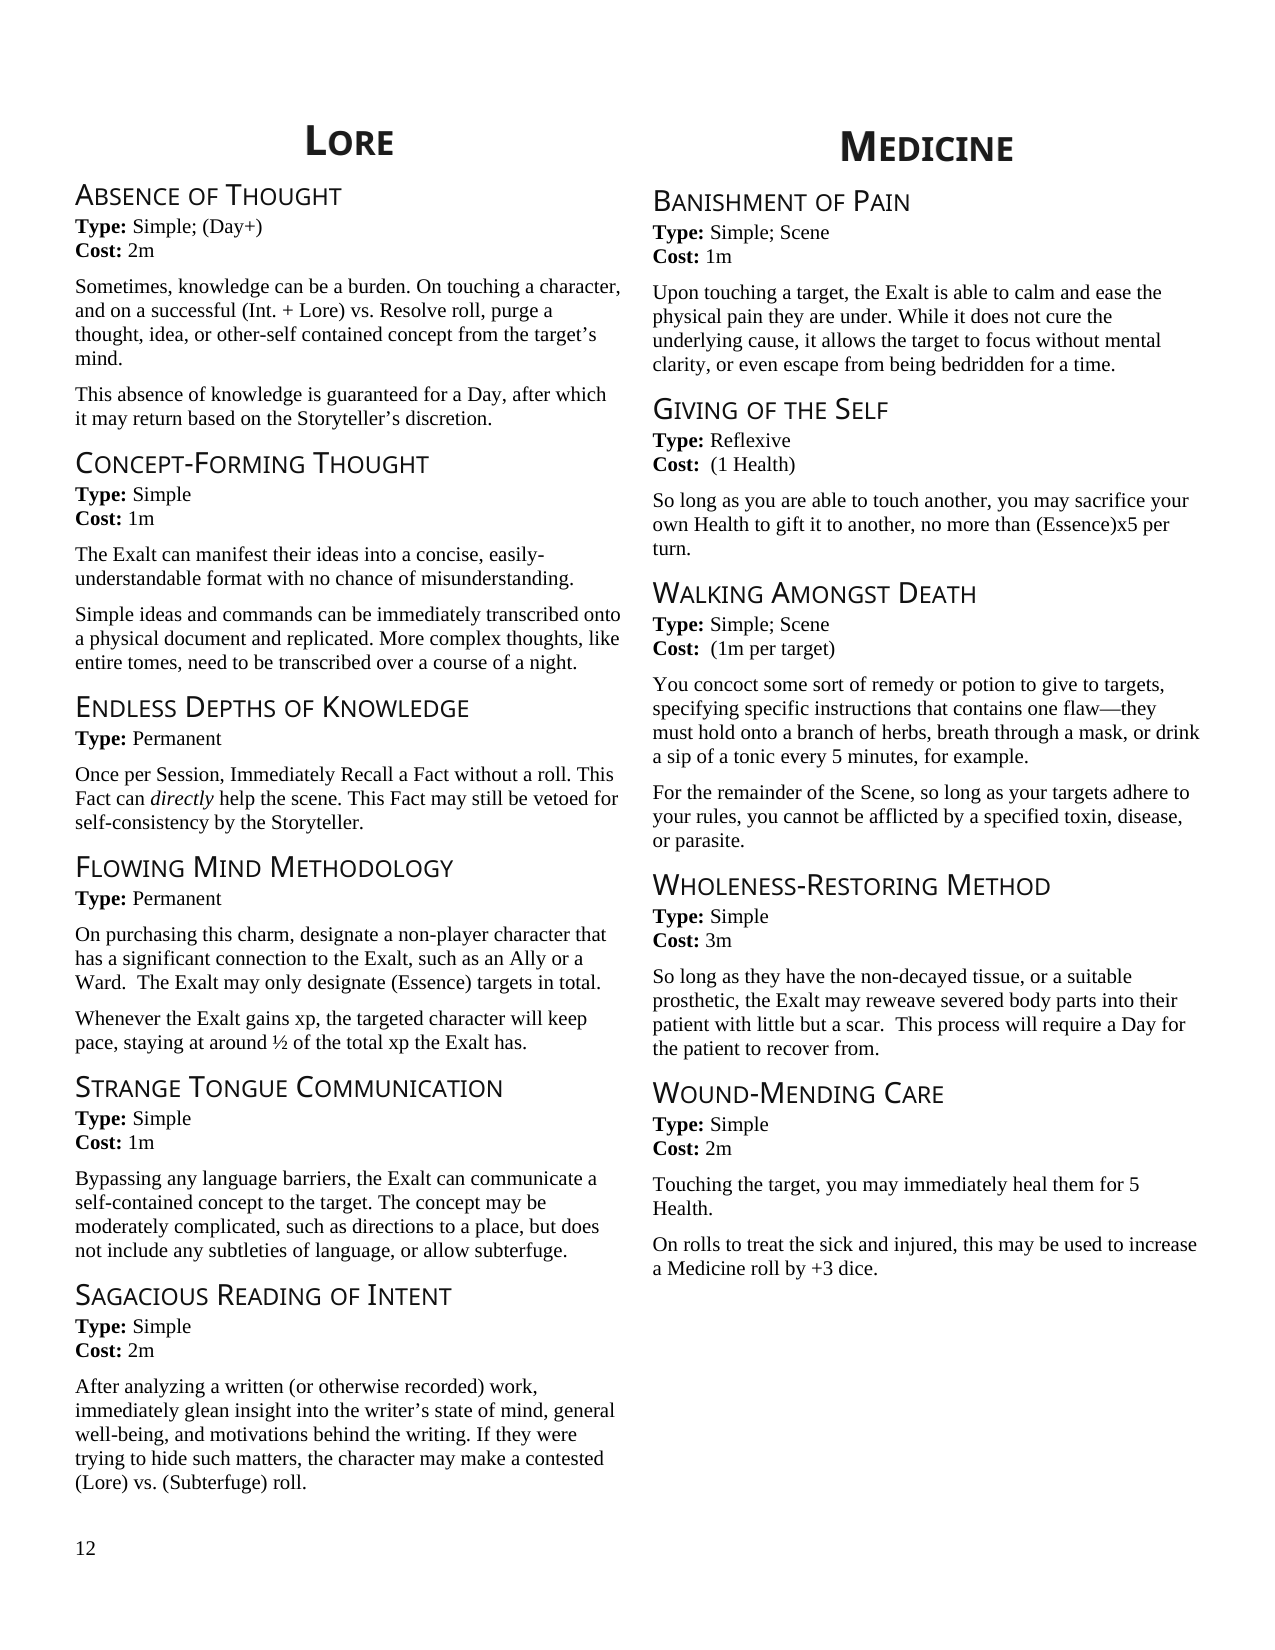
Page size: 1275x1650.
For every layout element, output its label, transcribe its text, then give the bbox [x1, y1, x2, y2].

subtitle Flowing Mind Methodology [75, 846, 622, 886]
subtitle Wholeness-Restoring Method [652, 864, 1200, 904]
subtitle Medicine [652, 117, 1200, 174]
text Bypassing any language barriers, the Exalt can communicate a self-contained concept to the target. The concept may be moderately complicated, such as directions to a place, but does not include any subtleties of language, or allow subterfuge. [75, 1166, 622, 1262]
text Type: Simple Cost: 1m [75, 1106, 622, 1154]
subtitle Banishment of Pain [652, 180, 1200, 219]
text After analyzing a written (or otherwise recorded) work, immediately glean insight into the writer’s state of mind, general well-being, and motivations behind the writing. If they were trying to hide such matters, the character may make a contested (Lore) vs. (Subterfuge) roll. [75, 1374, 622, 1494]
text Type: Simple Cost: 2m [75, 1314, 622, 1362]
text Type: Reflexive Cost: (1 Health) [652, 428, 1200, 476]
text Type: Simple Cost: 3m [652, 904, 1200, 952]
text This absence of knowledge is guaranteed for a Day, after which it may return based on the Storyteller’s discretion. [75, 382, 622, 430]
text On purchasing this charm, designate a non-player character that has a significant connection to the Exalt, such as an Ally or a Ward. The Exalt may only designate (Essence) targets in total. [75, 922, 622, 994]
text Type: Permanent [75, 886, 622, 910]
subtitle Walking Amongst Death [652, 572, 1200, 612]
subtitle Strange Tongue Communication [75, 1066, 622, 1106]
text Type: Simple; Scene Cost: 1m [652, 219, 1200, 268]
text For the remainder of the Scene, so long as your targets adhere to your rules, you cannot be afflicted by a specified toxin, disease, or parasite. [652, 780, 1200, 852]
subtitle Sagacious Reading of Intent [75, 1274, 622, 1314]
subtitle Endless Depths of Knowledge [75, 686, 622, 726]
subtitle Giving of the Self [652, 388, 1200, 428]
text You concoct some sort of remedy or potion to give to targets, specifying specific instructions that contains one flaw—they must hold onto a branch of herbs, breath through a mask, or drink a sip of a tonic every 5 minutes, for example. [652, 672, 1200, 768]
text Type: Simple Cost: 1m [75, 482, 622, 530]
text Type: Simple Cost: 2m [652, 1112, 1200, 1160]
subtitle Lore [75, 111, 622, 168]
text So long as they have the non-decayed tissue, or a suitable prosthetic, the Exalt may reweave severed body parts into their patient with little but a scar. This process will require a Day for the patient to recover from. [652, 964, 1200, 1060]
text Once per Session, Immediately Recall a Fact without a roll. This Fact can directly help the scene. This Fact may still be vetoed for self-consistency by the Storyteller. [75, 762, 622, 834]
subtitle Concept-Forming Thought [75, 442, 622, 482]
text On rolls to treat the sick and injured, this may be used to increase a Medicine roll by +3 dice. [652, 1232, 1200, 1280]
text Whenever the Exalt gains xp, the targeted character will keep pace, staying at around ½ of the total xp the Exalt has. [75, 1006, 622, 1054]
text So long as you are able to touch another, you may sacrifice your own Health to gift it to another, no more than (Essence)x5 per turn. [652, 488, 1200, 560]
subtitle Absence of Thought [75, 174, 622, 213]
text Type: Simple; (Day+) Cost: 2m [75, 213, 622, 262]
text Upon touching a target, the Exalt is able to calm and ease the physical pain they are under. While it does not cure the underlying cause, it allows the target to focus without mental clarity, or even escape from being bedridden for a time. [652, 280, 1200, 376]
subtitle Wound-Mending Care [652, 1072, 1200, 1112]
text Type: Permanent [75, 726, 622, 750]
text The Exalt can manifest their ideas into a concise, easily-understandable format with no chance of misunderstanding. [75, 542, 622, 590]
text Type: Simple; Scene Cost: (1m per target) [652, 612, 1200, 660]
text Simple ideas and commands can be immediately transcribed onto a physical document and replicated. More complex thoughts, like entire tomes, need to be transcribed over a course of a night. [75, 602, 622, 674]
text Touching the target, you may immediately heal them for 5 Health. [652, 1172, 1200, 1220]
text Sometimes, knowledge can be a burden. On touching a character, and on a successful (Int. + Lore) vs. Resolve roll, purge a thought, idea, or other-self contained concept from the target’s mind. [75, 274, 622, 370]
